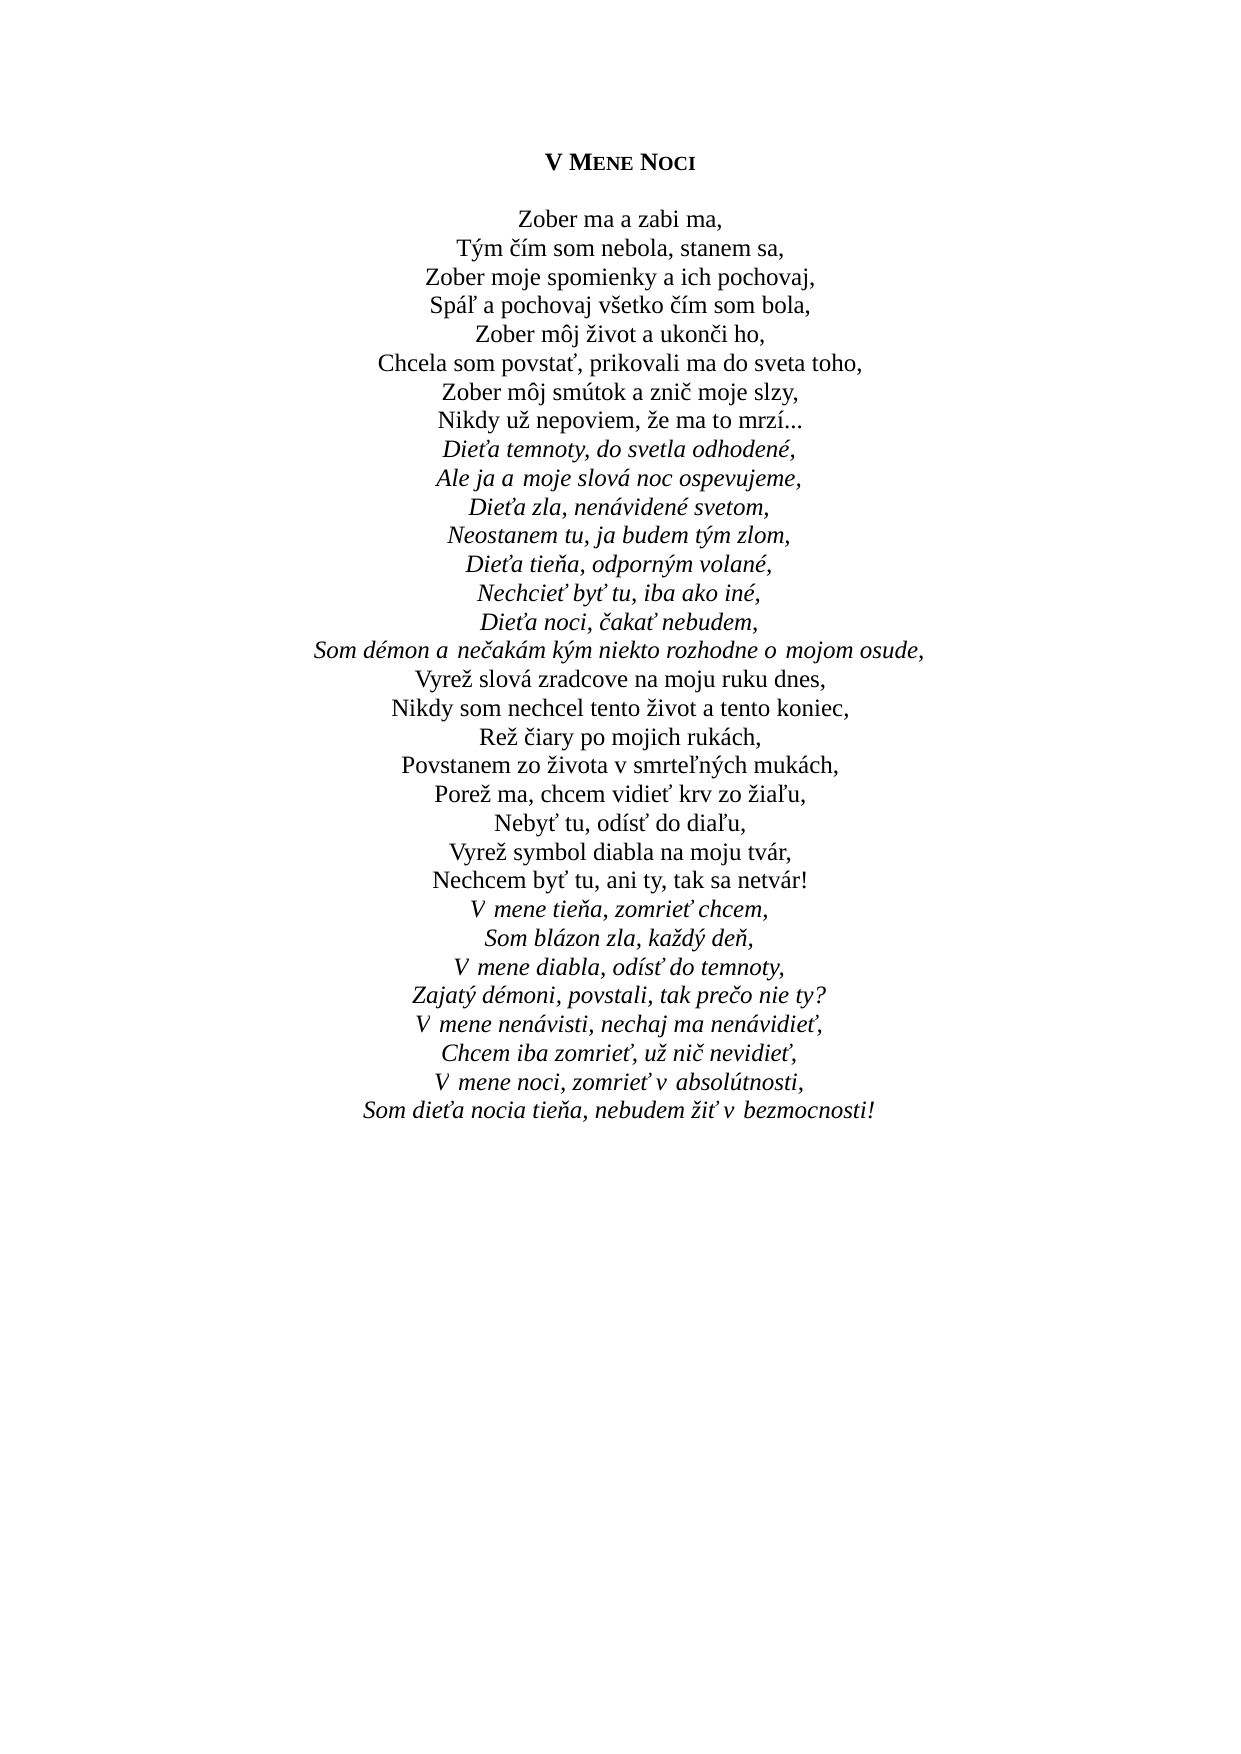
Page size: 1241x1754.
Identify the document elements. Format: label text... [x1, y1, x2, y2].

text Zober moje spomienky a ich pochovaj, [118, 262, 1122, 291]
text V Mene Noci [118, 147, 1122, 176]
text Zajatý démoni, povstali, tak prečo nie ty? [118, 981, 1122, 1009]
text Neostanem tu, ja budem tým zlom, [118, 521, 1122, 549]
text Porež ma, chcem vidieť krv zo žiaľu, [118, 779, 1122, 808]
text Nechcem byť tu, ani ty, tak sa netvár! [118, 866, 1122, 894]
text Chcela som povstať, prikovali ma do sveta toho, [118, 348, 1122, 377]
text Rež čiary po mojich rukách, [118, 722, 1122, 751]
text Zober môj smútok a znič moje slzy, [118, 377, 1122, 406]
text Dieťa noci, čakať nebudem, [118, 607, 1122, 636]
text Spáľ a pochovaj všetko čím som bola, [118, 291, 1122, 319]
text Nechcieť byť tu, iba ako iné, [118, 578, 1122, 607]
text Zober môj život a ukonči ho, [118, 319, 1122, 348]
text V mene nenávisti, nechaj ma nenávidieť, [118, 1009, 1122, 1038]
text V mene noci, zomrieť v absolútnosti, [118, 1067, 1122, 1096]
text Som dieťa nocia tieňa, nebudem žiť v bezmocnosti! [118, 1096, 1122, 1124]
text Dieťa tieňa, odporným volané, [118, 549, 1122, 578]
text Povstanem zo života v smrteľných mukách, [118, 751, 1122, 779]
text Chcem iba zomrieť, už nič nevidieť, [118, 1038, 1122, 1067]
text Dieťa zla, nenávidené svetom, [118, 492, 1122, 521]
text Nebyť tu, odísť do diaľu, [118, 808, 1122, 837]
text Ale ja a moje slová noc ospevujeme, [118, 463, 1122, 492]
text V mene tieňa, zomrieť chcem, [118, 894, 1122, 923]
text Dieťa temnoty, do svetla odhodené, [118, 434, 1122, 463]
text Nikdy som nechcel tento život a tento koniec, [118, 693, 1122, 722]
text Som blázon zla, každý deň, [118, 923, 1122, 952]
text Som démon a nečakám kým niekto rozhodne o mojom osude, [118, 636, 1122, 664]
text Vyrež slová zradcove na moju ruku dnes, [118, 664, 1122, 693]
text Nikdy už nepoviem, že ma to mrzí... [118, 406, 1122, 434]
text Zober ma a zabi ma, [118, 204, 1122, 233]
text V mene diabla, odísť do temnoty, [118, 952, 1122, 981]
text Vyrež symbol diabla na moju tvár, [118, 837, 1122, 866]
text Tým čím som nebola, stanem sa, [118, 233, 1122, 262]
